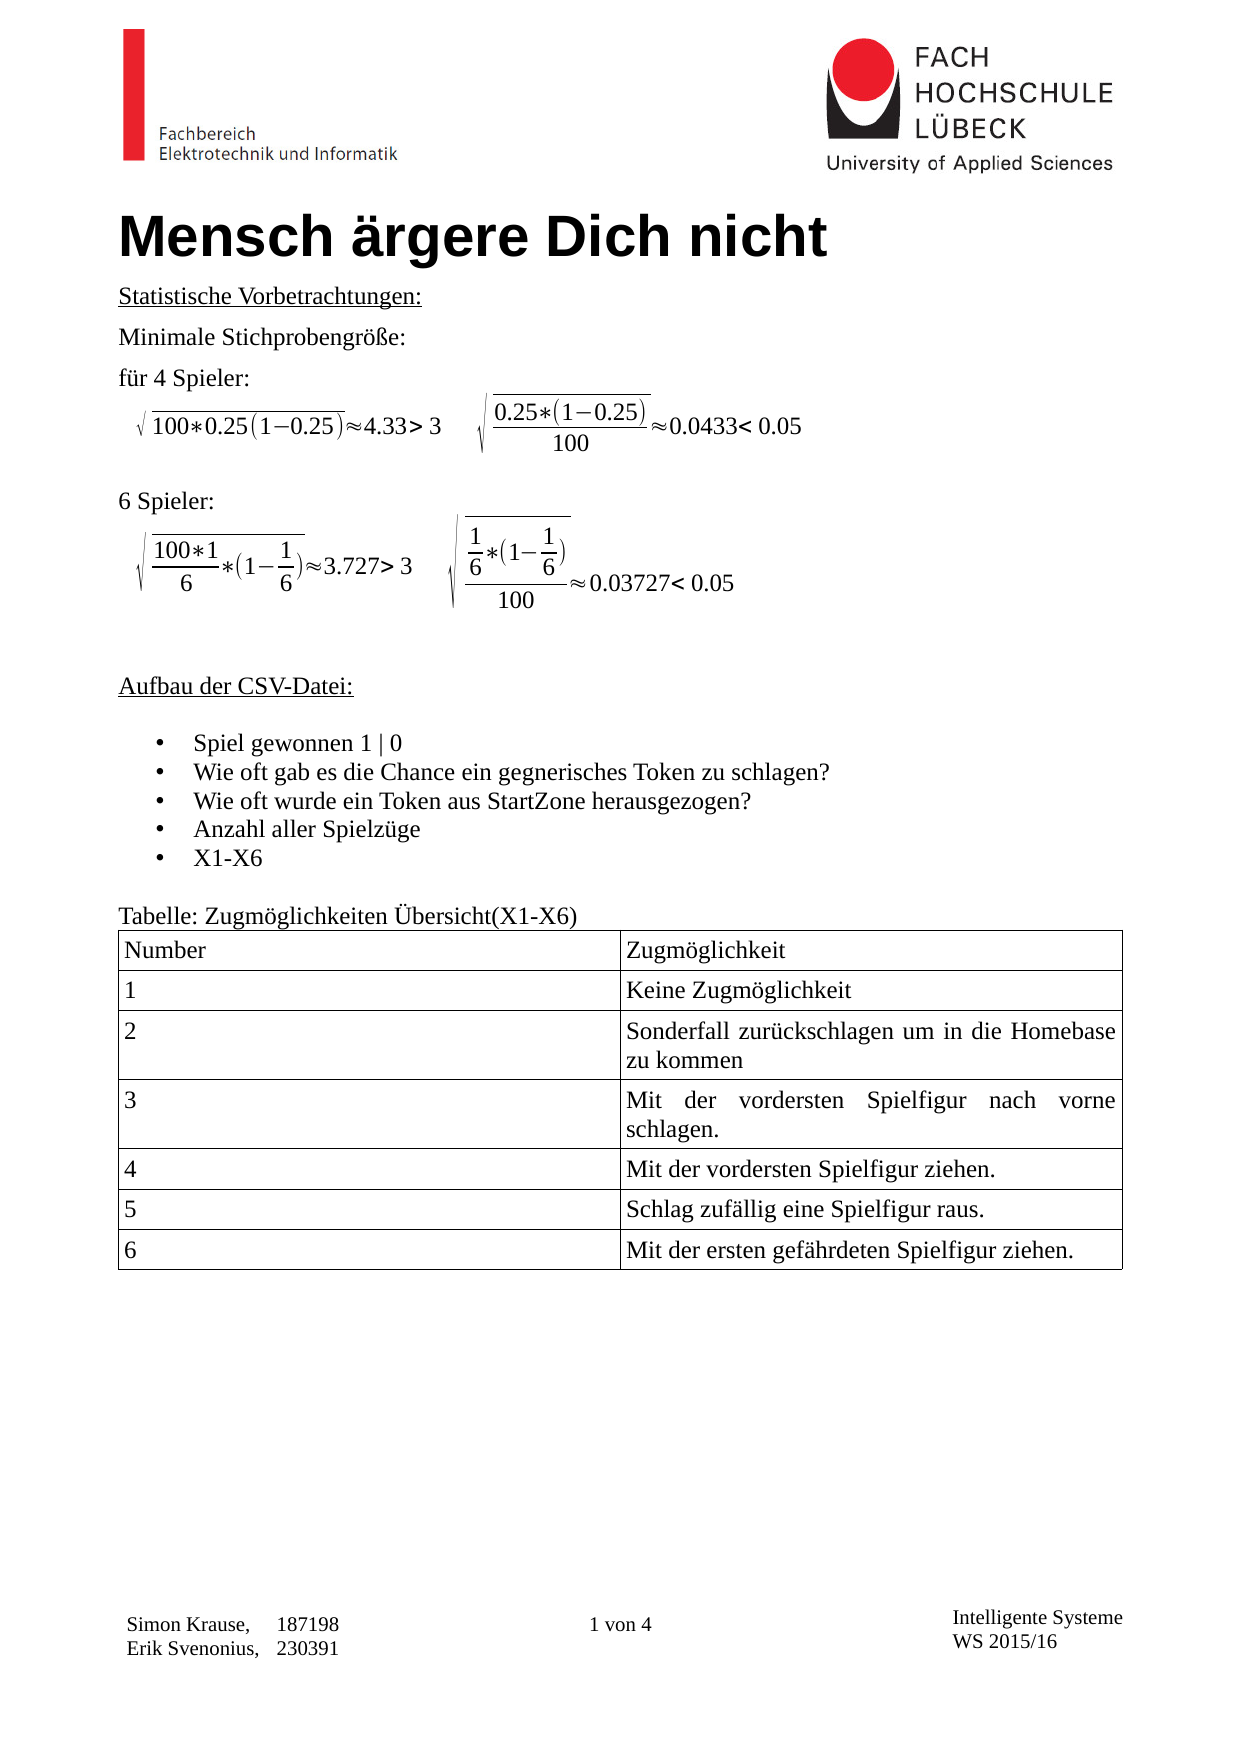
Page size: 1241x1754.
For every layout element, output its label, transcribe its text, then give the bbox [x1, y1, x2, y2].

list X1-X6 [156, 843, 1122, 872]
text für 4 Spieler: [118, 363, 1122, 392]
picture [816, 38, 1118, 181]
table_cell 6 [119, 1230, 620, 1269]
table_cell 3 [119, 1080, 620, 1148]
picture [123, 29, 402, 172]
list Anzahl aller Spielzüge [156, 814, 1122, 843]
title Mensch ärgere Dich nicht [118, 201, 1122, 268]
table_header Zugmöglichkeit [621, 931, 1122, 970]
table_cell Keine Zugmöglichkeit [621, 971, 1122, 1010]
list Spiel gewonnen 1 | 0 [156, 728, 1122, 757]
table_cell Sonderfall zurückschlagen um in die Homebase zu kommen [621, 1011, 1122, 1079]
text Statistische Vorbetrachtungen: [118, 281, 1122, 310]
table_cell Schlag zufällig eine Spielfigur raus. [621, 1190, 1122, 1229]
table_cell 1 [119, 971, 620, 1010]
table_cell 2 [119, 1011, 620, 1079]
table_cell Mit der ersten gefährdeten Spielfigur ziehen. [621, 1230, 1122, 1269]
text 6 Spieler: [118, 486, 1122, 515]
table_cell Mit der vordersten Spielfigur nach vorne schlagen. [621, 1080, 1122, 1148]
table_header Number [119, 931, 620, 970]
table_cell 4 [119, 1149, 620, 1188]
text Tabelle: Zugmöglichkeiten Übersicht(X1-X6) [118, 901, 1122, 929]
table_cell Mit der vordersten Spielfigur ziehen. [621, 1149, 1122, 1188]
list Wie oft gab es die Chance ein gegnerisches Token zu schlagen? [156, 757, 1122, 786]
text Minimale Stichprobengröße: [118, 322, 1122, 351]
text Aufbau der CSV-Datei: [118, 671, 1122, 699]
table_cell 5 [119, 1190, 620, 1229]
list Wie oft wurde ein Token aus StartZone herausgezogen? [156, 786, 1122, 814]
